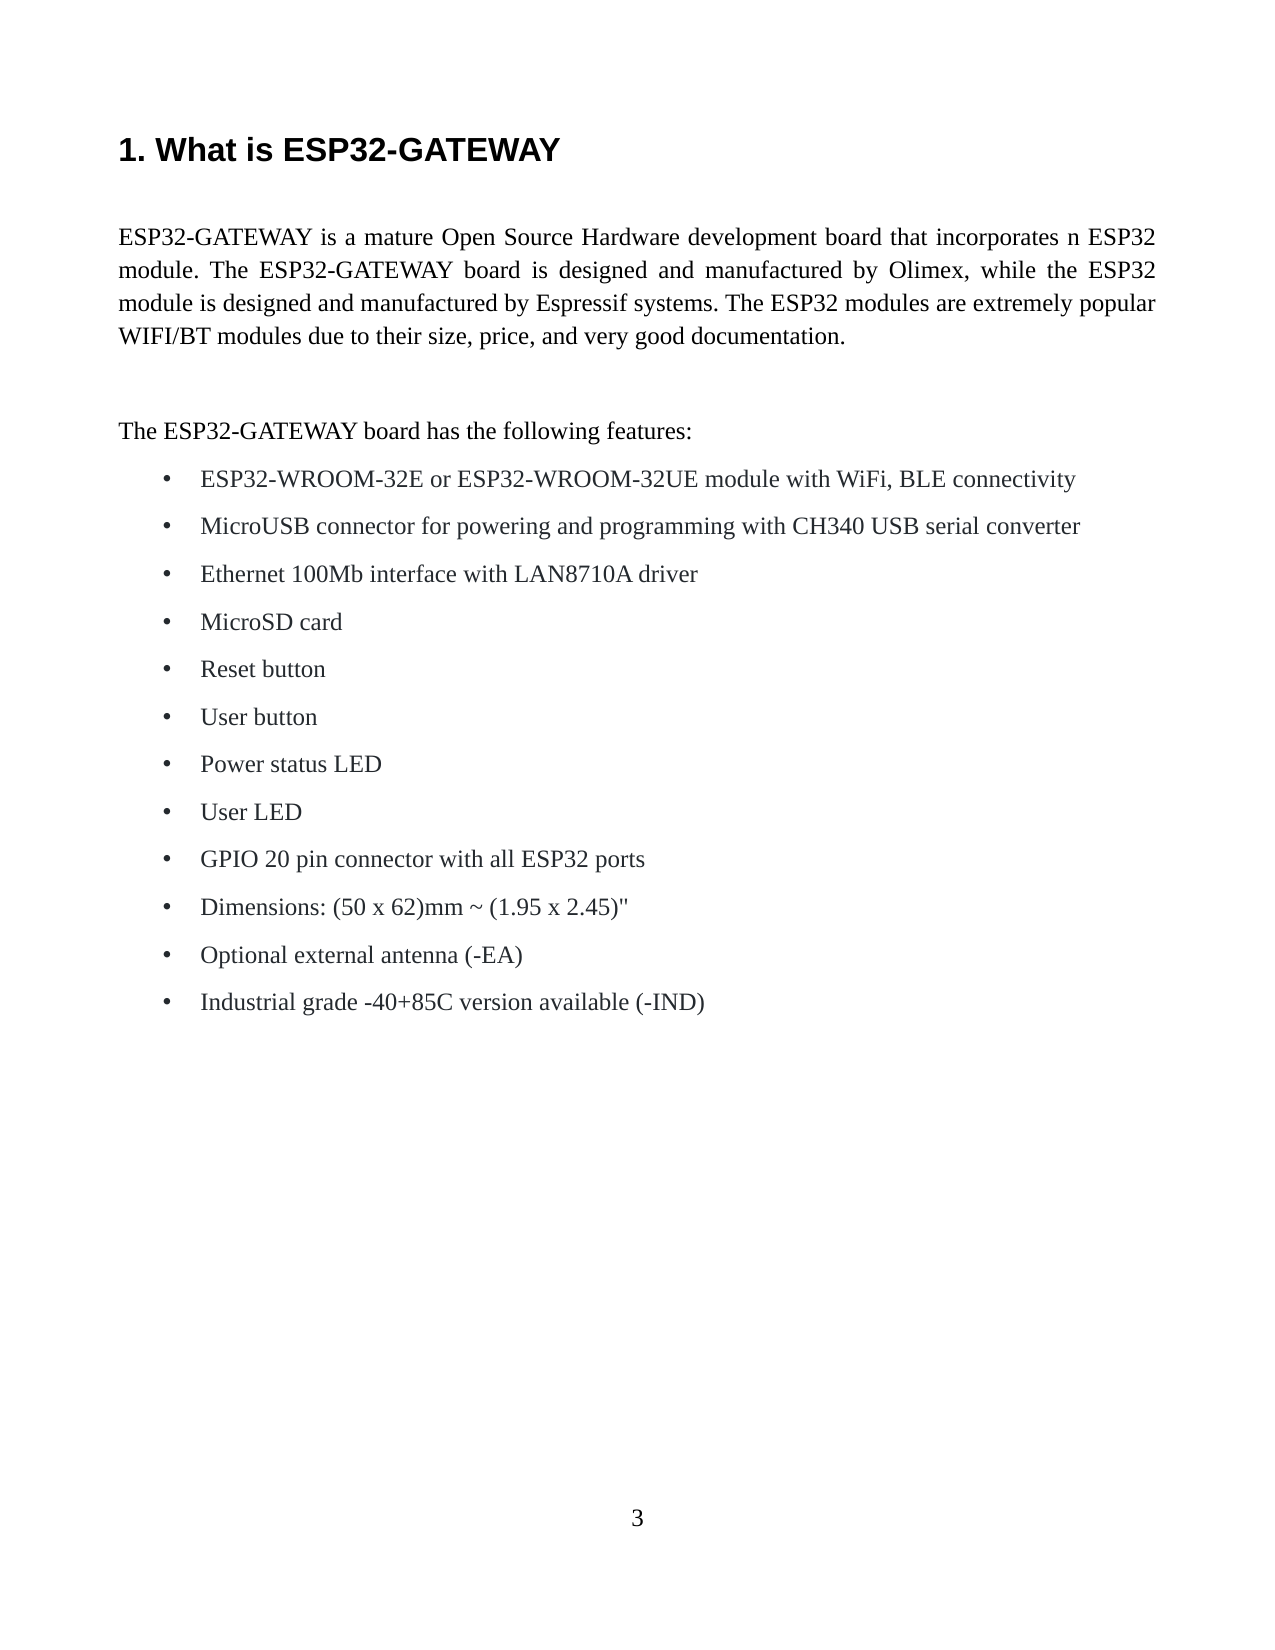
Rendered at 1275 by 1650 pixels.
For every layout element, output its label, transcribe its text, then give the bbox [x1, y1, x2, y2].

text ESP32-GATEWAY is a mature Open Source Hardware development board that incorporates n ESP32 module. The ESP32-GATEWAY board is designed and manufactured by Olimex, while the ESP32 module is designed and manufactured by Espressif systems. The ESP32 modules are extremely popular WIFI/BT modules due to their size, price, and very good documentation. [118, 222, 1157, 350]
list MicroSD card [163, 607, 1157, 635]
list User LED [163, 797, 1157, 826]
list Optional external antenna (-EA) [163, 940, 1157, 968]
list Industrial grade -40+85C version available (-IND) [163, 987, 1157, 1016]
list Ethernet 100Mb interface with LAN8710A driver [163, 559, 1157, 588]
text The ESP32-GATEWAY board has the following features: [118, 416, 1157, 445]
list Reset button [163, 654, 1157, 683]
subtitle 1. What is ESP32-GATEWAY [118, 130, 1157, 168]
list ESP32-WROOM-32E or ESP32-WROOM-32UE module with WiFi, BLE connectivity [163, 464, 1157, 492]
list User button [163, 702, 1157, 731]
list GPIO 20 pin connector with all ESP32 ports [163, 844, 1157, 873]
list Power status LED [163, 749, 1157, 778]
list MicroUSB connector for powering and programming with CH340 USB serial converter [163, 511, 1157, 540]
list Dimensions: (50 x 62)mm ~ (1.95 x 2.45)" [163, 892, 1157, 921]
